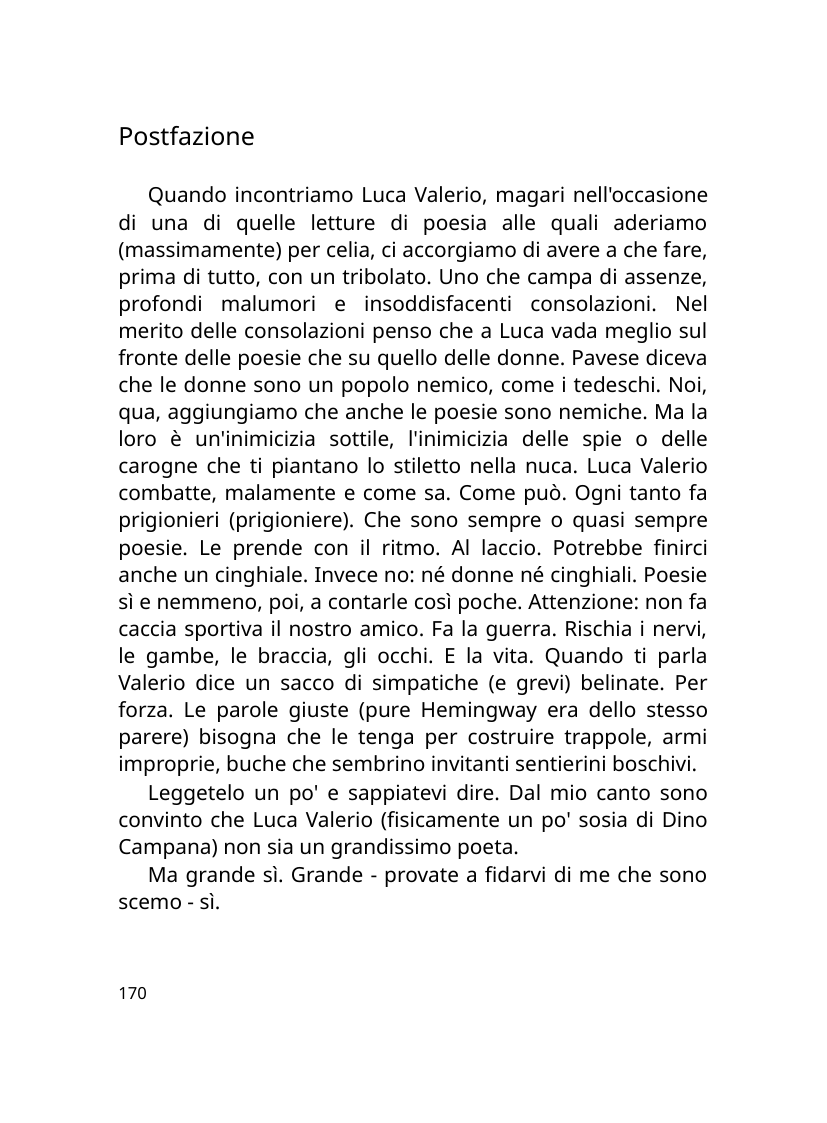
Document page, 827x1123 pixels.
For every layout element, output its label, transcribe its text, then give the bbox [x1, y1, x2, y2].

text Ma grande sì. Grande - provate a fidarvi di me che sono scemo - sì. [118, 860, 709, 916]
text Quando incontriamo Luca Valerio, magari nell'occasione di una di quelle letture di poesia alle quali aderiamo (massimamente) per celia, ci accorgiamo di avere a che fare, prima di tutto, con un tribolato. Uno che campa di assenze, profondi malumori e insoddisfacenti consolazioni. Nel merito delle consolazioni penso che a Luca vada meglio sul fronte delle poesie che su quello delle donne. Pavese diceva che le donne sono un popolo nemico, come i tedeschi. Noi, qua, aggiungiamo che anche le poesie sono nemiche. Ma la loro è un'inimicizia sottile, l'inimicizia delle spie o delle carogne che ti piantano lo stiletto nella nuca. Luca Valerio combatte, malamente e come sa. Come può. Ogni tanto fa prigionieri (prigioniere). Che sono sempre o quasi sempre poesie. Le prende con il ritmo. Al laccio. Potrebbe finirci anche un cinghiale. Invece no: né donne né cinghiali. Poesie sì e nemmeno, poi, a contarle così poche. Attenzione: non fa caccia sportiva il nostro amico. Fa la guerra. Rischia i nervi, le gambe, le braccia, gli occhi. E la vita. Quando ti parla Valerio dice un sacco di simpatiche (e grevi) belinate. Per forza. Le parole giuste (pure Hemingway era dello stesso parere) bisogna che le tenga per costruire trappole, armi improprie, buche che sembrino invitanti sentierini boschivi. [118, 181, 709, 778]
subtitle Postfazione [118, 118, 709, 152]
text Leggetelo un po' e sappiatevi dire. Dal mio canto sono convinto che Luca Valerio (fisicamente un po' sosia di Dino Campana) non sia un grandissimo poeta. [118, 778, 709, 860]
